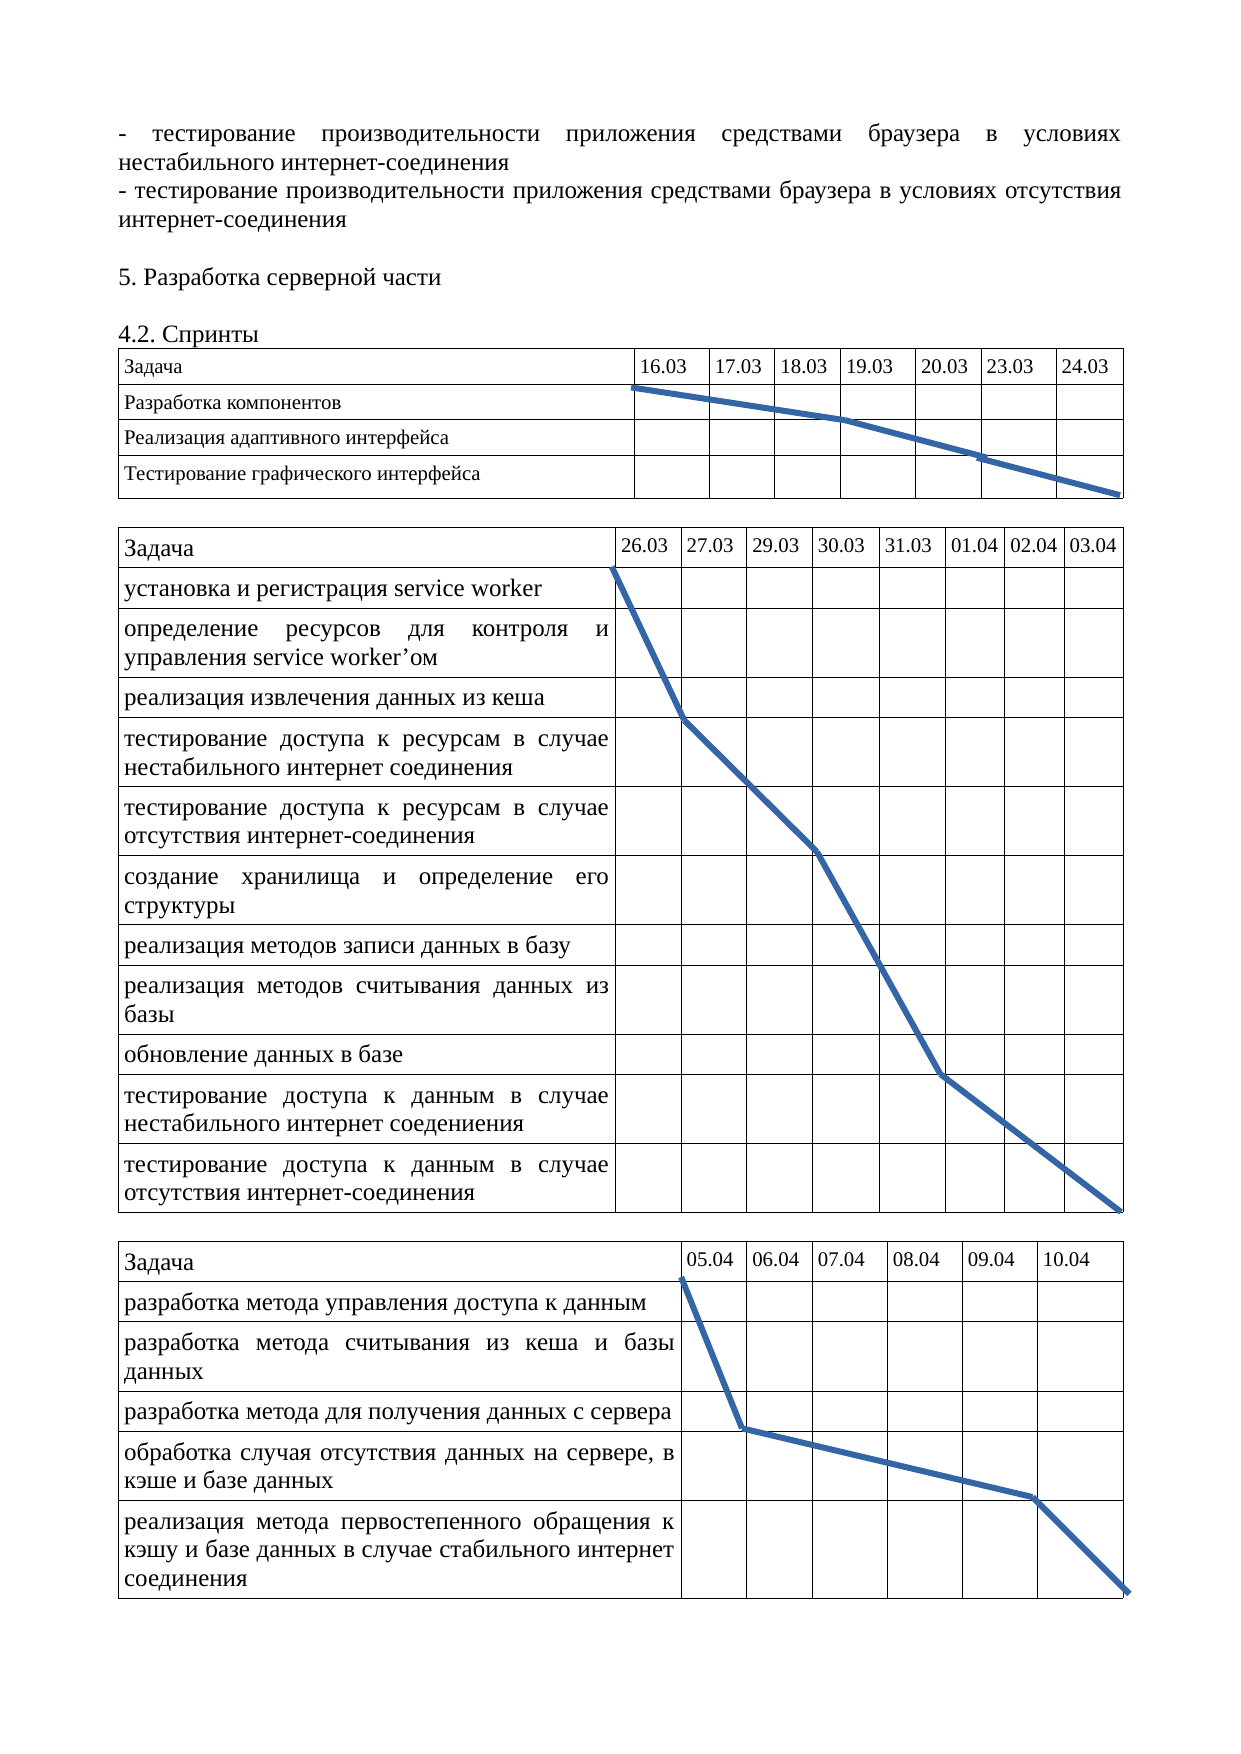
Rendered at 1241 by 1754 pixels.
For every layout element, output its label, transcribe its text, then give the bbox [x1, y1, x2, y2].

table_header 08.04 [888, 1242, 962, 1281]
table_cell [916, 385, 981, 419]
table_cell [1057, 456, 1123, 498]
table_cell [747, 568, 812, 608]
table_cell [880, 925, 945, 964]
table_cell Тестирование графического интерфейса [119, 456, 634, 498]
table_cell [1065, 1174, 1114, 1212]
table_cell [747, 1144, 812, 1212]
table_cell [880, 787, 945, 855]
table_cell [813, 568, 879, 608]
table_cell [775, 420, 840, 455]
table_cell [682, 966, 746, 1033]
table_cell [946, 678, 1004, 717]
table_cell [813, 1075, 879, 1143]
table_cell [813, 856, 853, 924]
table_cell [1057, 385, 1123, 419]
table_cell [747, 1392, 812, 1431]
table_header 18.03 [775, 349, 840, 384]
table_cell [616, 1035, 681, 1074]
table_cell [946, 718, 1004, 786]
table_cell тестирование доступа к данным в случае нестабильного интернет соедениения [119, 1075, 615, 1143]
table_cell [682, 1075, 746, 1143]
table_cell [841, 423, 915, 455]
table_cell [888, 1467, 962, 1500]
table_cell [982, 385, 1056, 419]
table_cell [946, 787, 1004, 855]
table_cell [682, 856, 746, 924]
table_cell [880, 678, 945, 717]
table_cell [982, 463, 1056, 498]
table_header 05.04 [682, 1242, 746, 1281]
table_cell [880, 1144, 945, 1212]
table_cell [880, 1075, 945, 1143]
table_header 31.03 [880, 528, 945, 567]
table_cell [1038, 1392, 1123, 1431]
table_cell [747, 1433, 812, 1500]
table_cell [1057, 420, 1123, 455]
table_cell [687, 1282, 746, 1321]
table_cell [616, 678, 678, 717]
table_cell [616, 585, 627, 608]
table_cell [616, 966, 681, 1033]
table_cell [682, 609, 746, 677]
table_cell [946, 568, 1004, 608]
table_cell [888, 1392, 962, 1431]
table_cell [963, 1322, 1037, 1391]
table_cell [813, 787, 879, 855]
table_cell [888, 1432, 962, 1477]
table_cell [946, 925, 1004, 964]
table_cell разработка метода для получения данных с сервера [119, 1392, 681, 1431]
table_cell [747, 788, 812, 855]
table_cell [813, 1392, 887, 1431]
table_cell [682, 1501, 746, 1598]
table_cell [988, 456, 1056, 475]
table_cell [747, 966, 812, 1033]
table_cell [963, 1392, 1037, 1431]
table_cell [747, 925, 812, 964]
table_cell [642, 385, 709, 396]
table_cell [635, 392, 709, 419]
table_cell [682, 1290, 695, 1321]
table_header 20.03 [916, 349, 981, 384]
table_cell [710, 403, 774, 419]
table_cell реализация извлечения данных из кеша [119, 678, 615, 717]
table_cell [1065, 787, 1123, 855]
table_cell [1065, 568, 1123, 608]
table_cell Реализация адаптивного интерфейса [119, 420, 634, 455]
table_cell [747, 609, 812, 677]
table_cell тестирование доступа к ресурсам в случае отсутствия интернет-соединения [119, 787, 615, 855]
table_cell [1005, 568, 1064, 608]
table_cell [703, 1322, 746, 1391]
table_cell разработка метода управления доступа к данным [119, 1282, 681, 1321]
table_cell [682, 678, 746, 717]
table_header 29.03 [747, 528, 812, 567]
table_cell тестирование доступа к ресурсам в случае нестабильного интернет соединения [119, 718, 615, 786]
table_cell [888, 1322, 962, 1391]
table_cell [1005, 718, 1064, 786]
table_cell реализация метода первостепенного обращения к кэшу и базе данных в случае стабильного интернет соединения [119, 1501, 681, 1598]
table_cell [963, 1282, 1037, 1321]
table_cell [669, 678, 681, 704]
table_cell [775, 385, 840, 416]
table_cell [1005, 609, 1064, 677]
table_header 27.03 [682, 528, 746, 567]
table_cell [616, 609, 659, 677]
table_cell [747, 1282, 812, 1321]
table_header Задача [119, 528, 615, 567]
table_cell [880, 1035, 936, 1074]
table_cell [747, 1322, 812, 1391]
table_cell [982, 420, 1056, 455]
table_cell [775, 456, 840, 498]
table_cell [1042, 1501, 1123, 1582]
table_cell реализация методов считывания данных из базы [119, 966, 615, 1033]
table_header 06.04 [747, 1242, 812, 1281]
table_cell [813, 718, 879, 786]
table_cell [841, 456, 915, 498]
table_cell [1038, 1432, 1123, 1500]
table_cell [710, 456, 774, 498]
table_cell [880, 568, 945, 608]
table_header 02.04 [1005, 528, 1064, 567]
table_cell [1005, 966, 1064, 1033]
table_cell [813, 1282, 887, 1321]
table_cell [710, 385, 774, 406]
table_cell [880, 718, 945, 786]
table_cell Разработка компонентов [119, 385, 634, 419]
table_cell [948, 1075, 1004, 1118]
table_cell создание хранилища и определение его структуры [119, 856, 615, 924]
table_cell [813, 609, 879, 677]
table_cell [1005, 678, 1064, 717]
table_cell [946, 609, 1004, 677]
table_cell [860, 420, 915, 435]
table_cell [813, 1144, 879, 1212]
table_cell [688, 718, 746, 776]
table_cell установка и регистрация service worker [119, 568, 615, 608]
table_cell [1005, 856, 1064, 924]
table_header 30.03 [813, 528, 879, 567]
table_cell [1005, 1075, 1064, 1143]
table_cell [1005, 1129, 1024, 1143]
table_header 19.03 [841, 349, 915, 384]
table_cell [813, 1322, 887, 1391]
table_cell [757, 787, 812, 841]
table_cell реализация методов записи данных в базу [119, 925, 615, 964]
table_header 26.03 [616, 528, 681, 567]
table_header 09.04 [963, 1242, 1037, 1281]
table_cell [880, 609, 945, 677]
table_cell [747, 718, 812, 786]
table_cell тестирование доступа к данным в случае отсутствия интернет-соединения [119, 1144, 615, 1212]
table_cell [747, 856, 812, 924]
table_cell [616, 1075, 681, 1143]
table_cell [616, 856, 681, 924]
table_cell обработка случая отсутствия данных на сервере, в кэше и базе данных [119, 1432, 681, 1500]
table_cell [813, 1035, 879, 1074]
table_header Задача [119, 1242, 681, 1281]
table_header 16.03 [635, 349, 709, 384]
table_cell [880, 856, 945, 924]
table_cell [1057, 483, 1115, 498]
table_cell [1065, 678, 1123, 717]
table_cell [946, 966, 1004, 1033]
table_cell [1065, 1075, 1123, 1143]
table_cell [682, 925, 746, 964]
table_cell [682, 1035, 746, 1074]
table_cell [1065, 925, 1123, 964]
table_cell [682, 1322, 723, 1391]
table_cell [963, 1484, 1027, 1500]
table_cell [1005, 925, 1064, 964]
table_cell [1005, 1144, 1064, 1212]
table_cell [1039, 1144, 1064, 1163]
table_cell [682, 724, 745, 786]
table_cell [824, 856, 879, 924]
table_cell [963, 1501, 1037, 1598]
text - тестирование производительности приложения средствами браузера в условиях нестабильного интернет-соединения [118, 118, 1122, 176]
table_cell [813, 966, 879, 1033]
table_header 17.03 [710, 349, 774, 384]
table_cell [616, 1144, 681, 1212]
table_cell [946, 856, 1004, 924]
table_cell [888, 1282, 962, 1321]
table_cell обновление данных в базе [119, 1035, 615, 1074]
table_cell [813, 925, 875, 964]
table_header 03.04 [1065, 528, 1123, 567]
table_cell [616, 925, 681, 964]
table_header Задача [119, 349, 634, 384]
table_cell [1005, 787, 1064, 855]
table_cell [747, 1075, 812, 1143]
table_cell [635, 420, 709, 455]
table_cell [682, 1144, 746, 1212]
table_header 01.04 [946, 528, 1004, 567]
table_cell [1038, 1322, 1123, 1391]
table_cell [682, 1432, 746, 1500]
table_cell [1065, 1144, 1123, 1208]
table_cell [636, 609, 681, 677]
table_cell [923, 1035, 945, 1073]
table_cell [1065, 1035, 1123, 1074]
table_cell [946, 1035, 1004, 1074]
table_cell [813, 1501, 887, 1598]
text 5. Разработка серверной части [118, 262, 1122, 291]
table_cell [616, 787, 681, 855]
table_cell [775, 413, 810, 419]
table_cell [888, 1501, 962, 1598]
table_cell [747, 678, 812, 717]
table_cell [682, 787, 746, 855]
table_header 24.03 [1057, 349, 1123, 384]
table_cell [946, 1144, 1004, 1212]
table_cell определение ресурсов для контроля и управления service worker’ом [119, 609, 615, 677]
text 4.2. Спринты [118, 319, 1122, 348]
table_cell [1065, 718, 1123, 786]
table_cell [732, 1392, 746, 1425]
text - тестирование производительности приложения средствами браузера в условиях отсутствия интернет-соединения [118, 176, 1122, 233]
table_cell [747, 1035, 812, 1074]
table_cell [841, 385, 915, 419]
table_cell [616, 718, 681, 786]
table_cell [946, 1083, 1004, 1143]
table_cell [747, 1501, 812, 1598]
table_cell [1065, 856, 1123, 924]
table_header 10.04 [1038, 1242, 1123, 1281]
table_cell [1038, 1508, 1123, 1598]
table_cell [1065, 609, 1123, 677]
table_header 23.03 [982, 349, 1056, 384]
table_cell [617, 568, 681, 608]
table_cell [775, 1432, 812, 1441]
table_cell [916, 443, 961, 455]
table_cell [862, 925, 879, 955]
table_cell [916, 420, 981, 452]
table_cell [1065, 966, 1123, 1033]
table_cell [885, 966, 945, 1033]
table_cell [880, 974, 913, 1033]
table_cell [635, 456, 709, 498]
table_cell разработка метода считывания из кеша и базы данных [119, 1322, 681, 1391]
table_cell [682, 1392, 741, 1431]
table_cell [813, 1449, 887, 1500]
table_cell [916, 456, 981, 498]
table_cell [1005, 1035, 1064, 1074]
table_cell [682, 568, 746, 608]
table_cell [813, 678, 879, 717]
table_cell [813, 1432, 887, 1459]
table_cell [963, 1432, 1037, 1496]
table_cell [1038, 1282, 1123, 1321]
table_header 07.04 [813, 1242, 887, 1281]
table_cell [710, 420, 774, 455]
